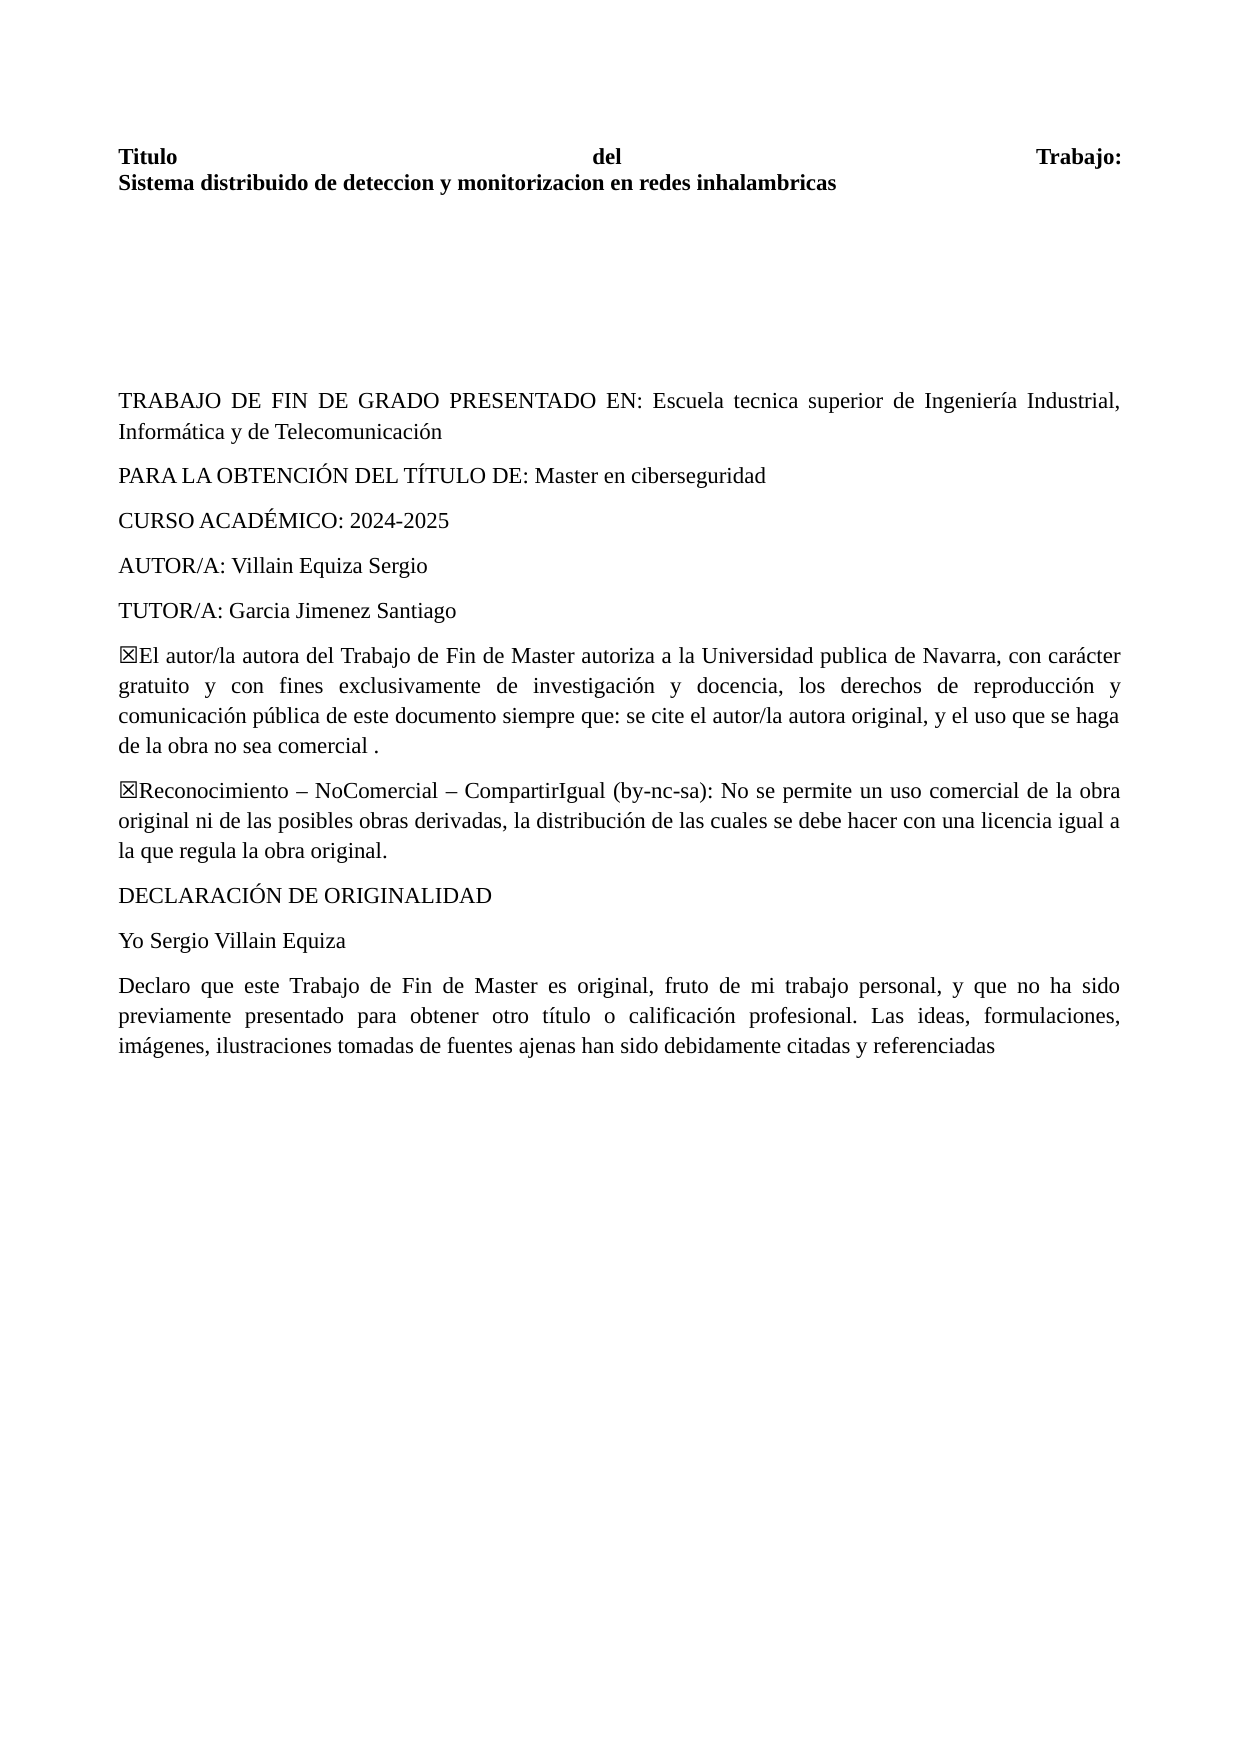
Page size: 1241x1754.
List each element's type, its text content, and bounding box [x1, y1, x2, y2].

subtitle Titulo del Trabajo: Sistema distribuido de deteccion y monitorizacion en redes inhalambricas [118, 143, 1122, 196]
text AUTOR/A: Villain Equiza Sergio [118, 552, 1122, 578]
text ☒El autor/la autora del Trabajo de Fin de Master autoriza a la Universidad publica de Navarra, con carácter gratuito y con fines exclusivamente de investigación y docencia, los derechos de reproducción y comunicación pública de este documento siempre que: se cite el autor/la autora original, y el uso que se haga de la obra no sea comercial . [118, 642, 1122, 759]
text Declaro que este Trabajo de Fin de Master es original, fruto de mi trabajo personal, y que no ha sido previamente presentado para obtener otro título o calificación profesional. Las ideas, formulaciones, imágenes, ilustraciones tomadas de fuentes ajenas han sido debidamente citadas y referenciadas [118, 972, 1122, 1059]
text Yo Sergio Villain Equiza [118, 927, 1122, 953]
text ☒Reconocimiento – NoComercial – CompartirIgual (by-nc-sa): No se permite un uso comercial de la obra original ni de las posibles obras derivadas, la distribución de las cuales se debe hacer con una licencia igual a la que regula la obra original. [118, 777, 1122, 864]
text PARA LA OBTENCIÓN DEL TÍTULO DE: Master en ciberseguridad [118, 462, 1122, 489]
text CURSO ACADÉMICO: 2024-2025 [118, 507, 1122, 534]
text DECLARACIÓN DE ORIGINALIDAD [118, 882, 1122, 909]
text TRABAJO DE FIN DE GRADO PRESENTADO EN: Escuela tecnica superior de Ingeniería Industrial, Informática y de Telecomunicación [118, 387, 1122, 444]
text TUTOR/A: Garcia Jimenez Santiago [118, 597, 1122, 623]
